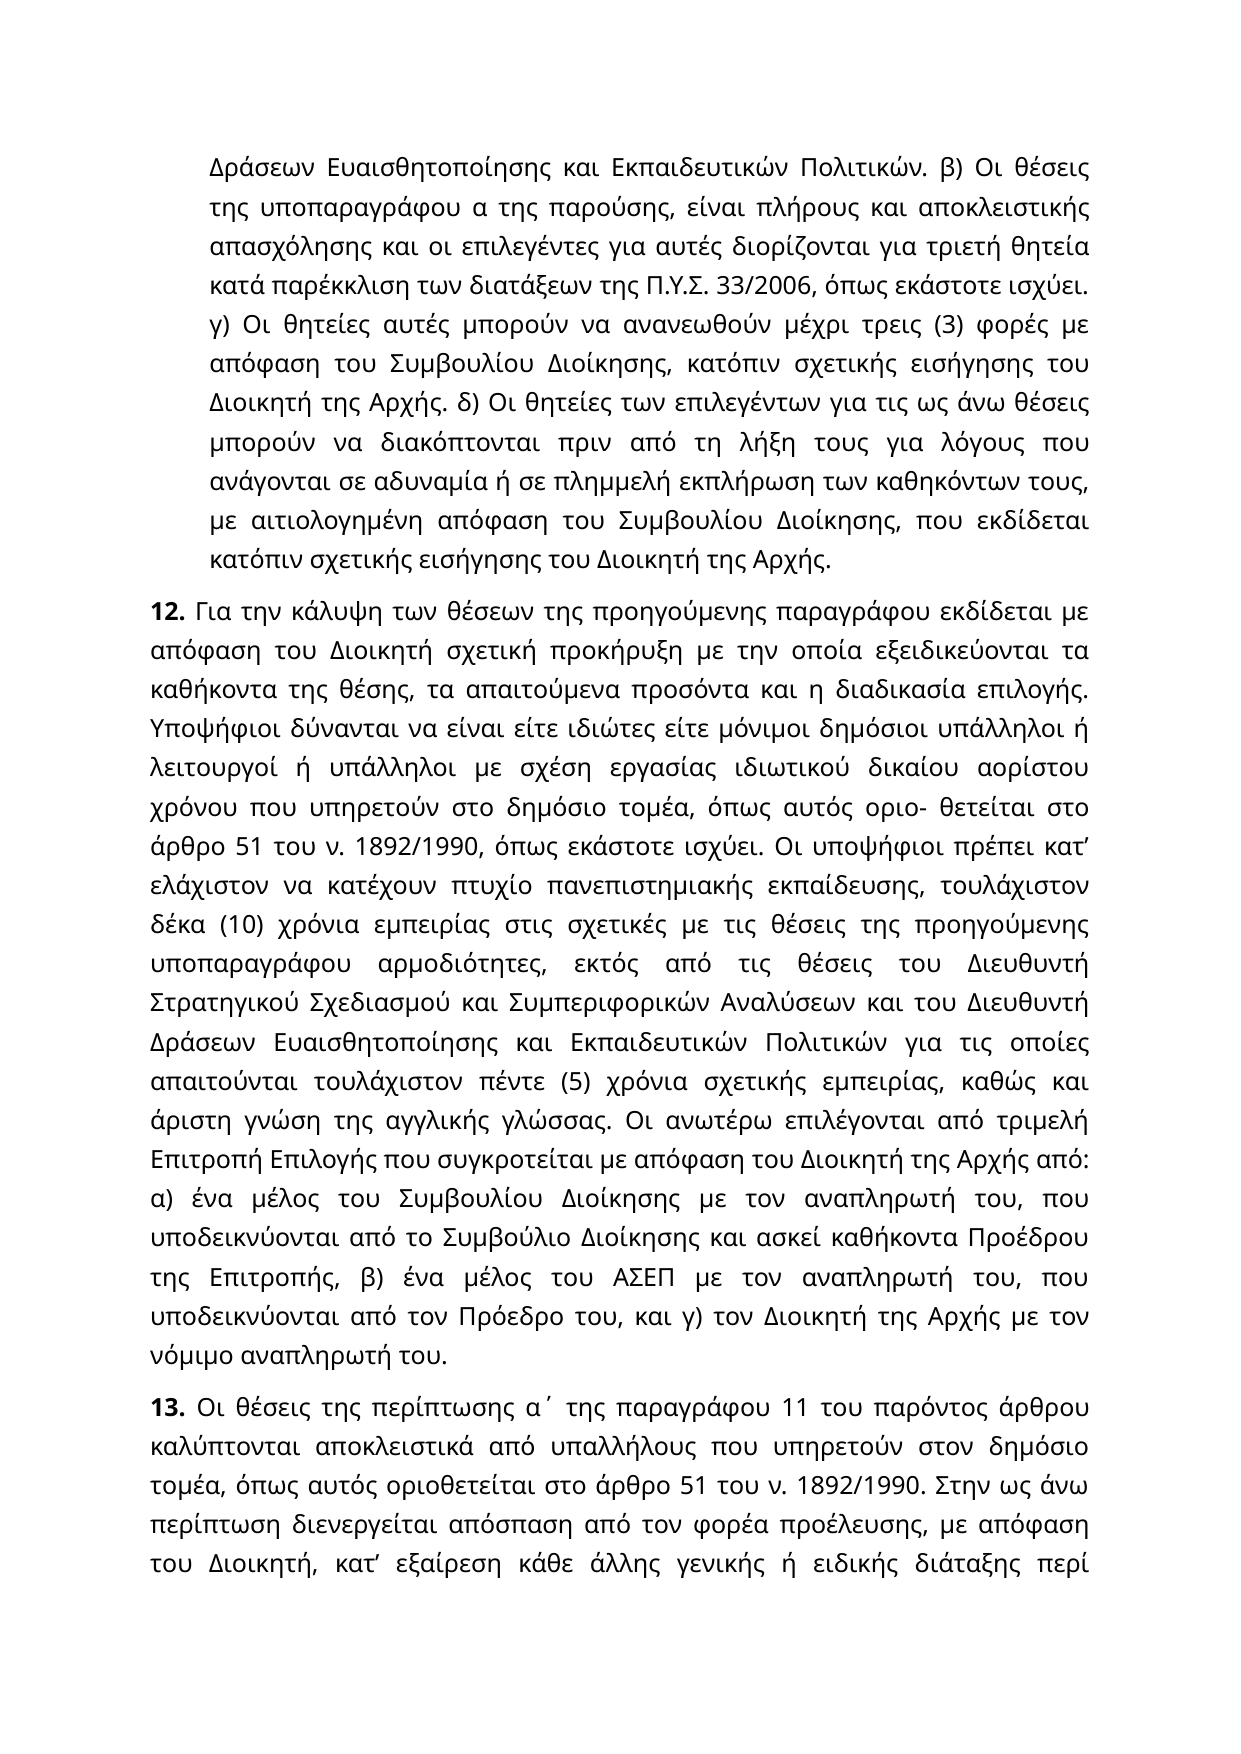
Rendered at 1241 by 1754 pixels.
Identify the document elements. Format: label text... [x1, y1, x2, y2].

text 13. Οι θέσεις της περίπτωσης α΄ της παραγράφου 11 του παρόντος άρθρου καλύπτονται αποκλειστικά από υπαλλήλους που υπηρετούν στον δημόσιο τομέα, όπως αυτός οριοθετείται στο άρθρο 51 του ν. 1892/1990. Στην ως άνω περίπτωση διενεργείται απόσπαση από τον φορέα προέλευσης, με απόφαση του Διοικητή, κατ’ εξαίρεση κάθε άλλης γενικής ή ειδικής διάταξης περί [150, 1389, 1090, 1580]
list Δράσεων Ευαισθητοποίησης και Εκπαιδευτικών Πολιτικών. β) Οι θέσεις της υποπαραγράφου α της παρούσης, είναι πλήρους και αποκλειστικής απασχόλησης και οι επιλεγέντες για αυτές διορίζονται για τριετή θητεία κατά παρέκκλιση των διατάξεων της Π.Υ.Σ. 33/2006, όπως εκάστοτε ισχύει. γ) Οι θητείες αυτές μπορούν να ανανεωθούν μέχρι τρεις (3) φορές με απόφαση του Συμβουλίου Διοίκησης, κατόπιν σχετικής εισήγησης του Διοικητή της Αρχής. δ) Οι θητείες των επιλεγέντων για τις ως άνω θέσεις μπορούν να διακόπτονται πριν από τη λήξη τους για λόγους που ανάγονται σε αδυναμία ή σε πλημμελή εκπλήρωση των καθηκόντων τους, με αιτιολογημένη απόφαση του Συμβουλίου Διοίκησης, που εκδίδεται κατόπιν σχετικής εισήγησης του Διοικητή της Αρχής. [150, 150, 1090, 576]
text 12. Για την κάλυψη των θέσεων της προηγούμενης παραγράφου εκδίδεται με απόφαση του Διοικητή σχετική προκήρυξη με την οποία εξειδικεύονται τα καθήκοντα της θέσης, τα απαιτούμενα προσόντα και η διαδικασία επιλογής. Υποψήφιοι δύνανται να είναι είτε ιδιώτες είτε μόνιμοι δημόσιοι υπάλληλοι ή λειτουργοί ή υπάλληλοι με σχέση εργασίας ιδιωτικού δικαίου αορίστου χρόνου που υπηρετούν στο δημόσιο τομέα, όπως αυτός οριο- θετείται στο άρθρο 51 του ν. 1892/1990, όπως εκάστοτε ισχύει. Οι υποψήφιοι πρέπει κατ’ ελάχιστον να κατέχουν πτυχίο πανεπιστημιακής εκπαίδευσης, τουλάχιστον δέκα (10) χρόνια εμπειρίας στις σχετικές με τις θέσεις της προηγούμενης υποπαραγράφου αρμοδιότητες, εκτός από τις θέσεις του Διευθυντή Στρατηγικού Σχεδιασμού και Συμπεριφορικών Αναλύσεων και του Διευθυντή Δράσεων Ευαισθητοποίησης και Εκπαιδευτικών Πολιτικών για τις οποίες απαιτούνται τουλάχιστον πέντε (5) χρόνια σχετικής εμπειρίας, καθώς και άριστη γνώση της αγγλικής γλώσσας. Οι ανωτέρω επιλέγονται από τριμελή Επιτροπή Επιλογής που συγκροτείται με απόφαση του Διοικητή της Αρχής από: α) ένα μέλος του Συμβουλίου Διοίκησης με τον αναπληρωτή του, που υποδεικνύονται από το Συμβούλιο Διοίκησης και ασκεί καθήκοντα Προέδρου της Επιτροπής, β) ένα μέλος του ΑΣΕΠ με τον αναπληρωτή του, που υποδεικνύονται από τον Πρόεδρο του, και γ) τον Διοικητή της Αρχής με τον νόμιμο αναπληρωτή του. [150, 593, 1090, 1372]
